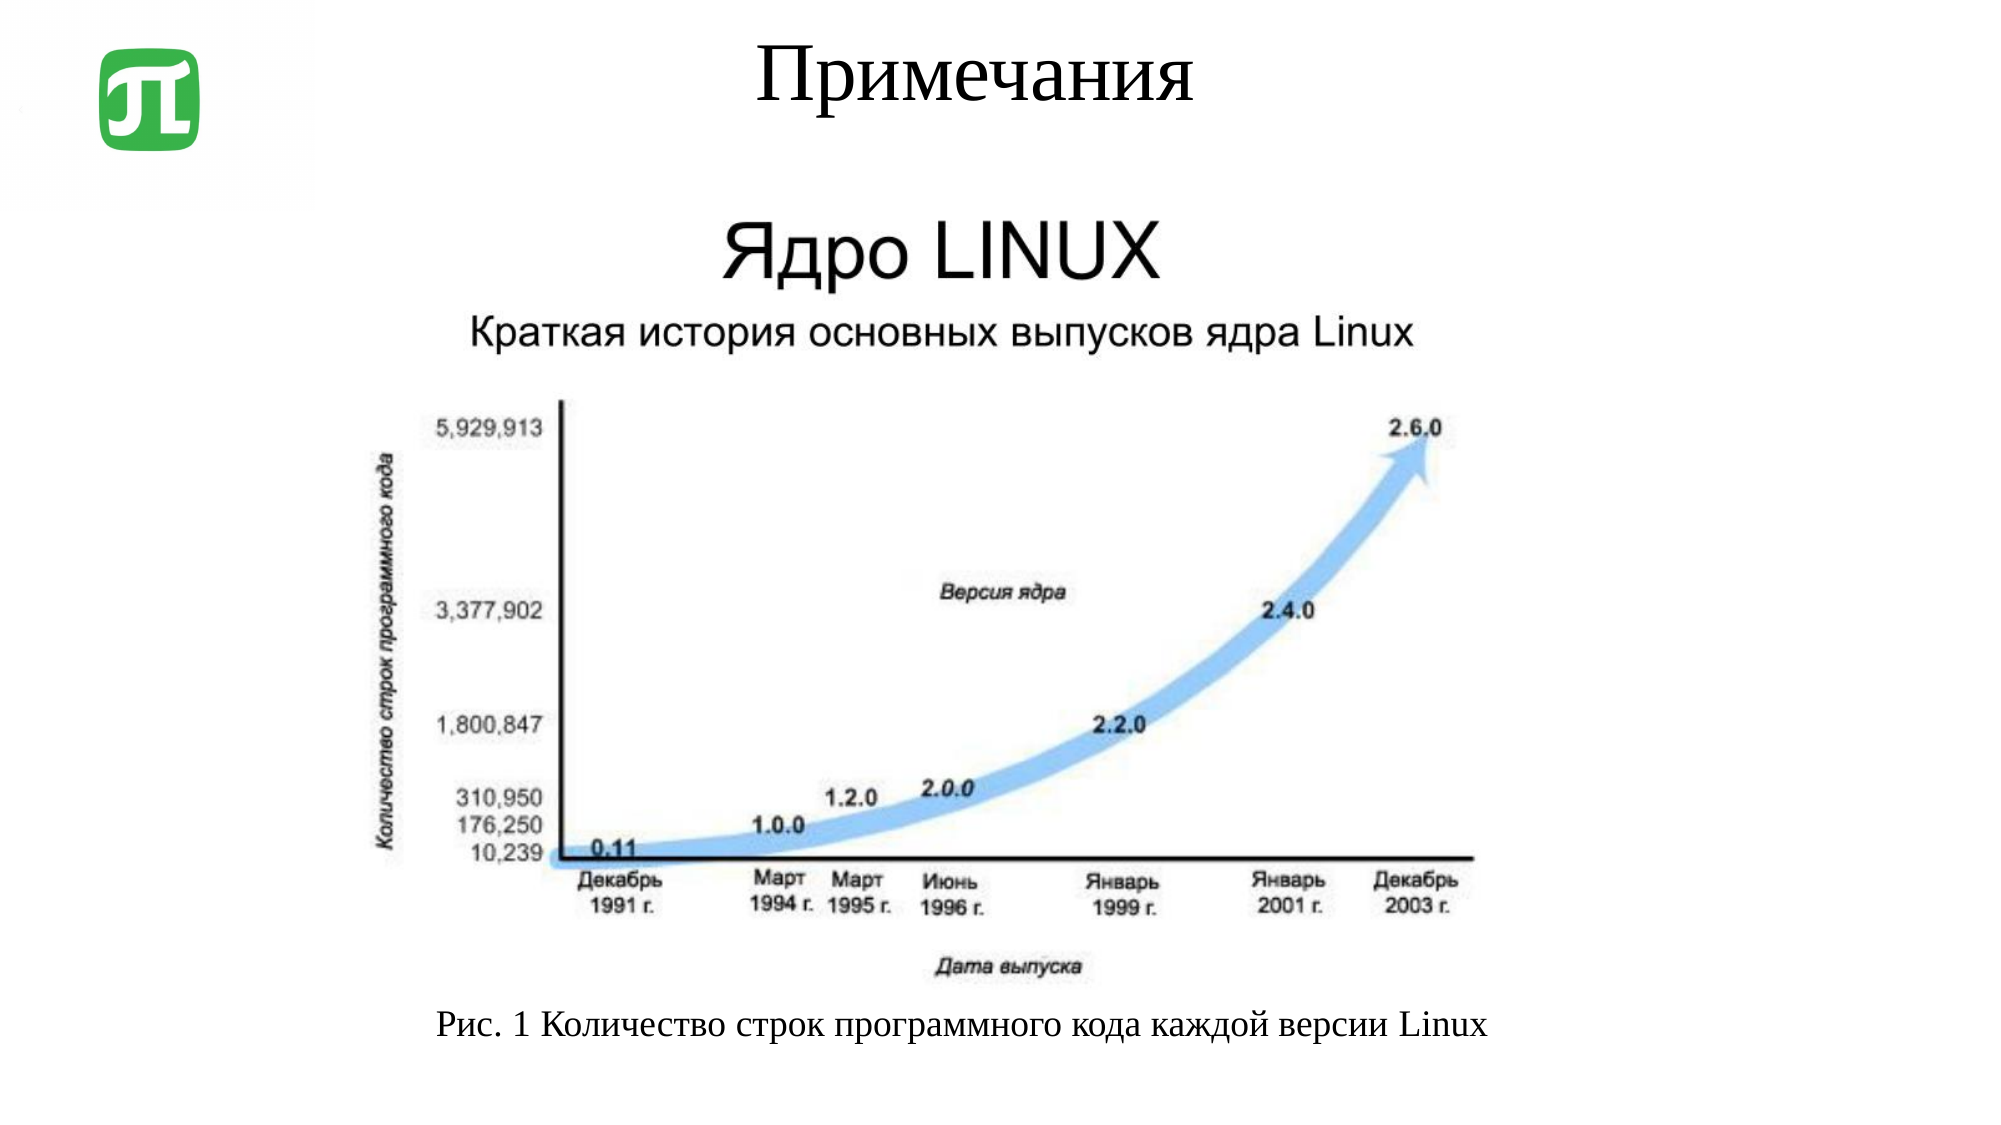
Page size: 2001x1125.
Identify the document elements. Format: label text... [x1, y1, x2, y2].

picture [0, 0, 1580, 1089]
text_box Примечания [348, 9, 1602, 127]
text_box Рис. 1 Количество строк программного кода каждой версии Linux [420, 991, 1839, 1053]
